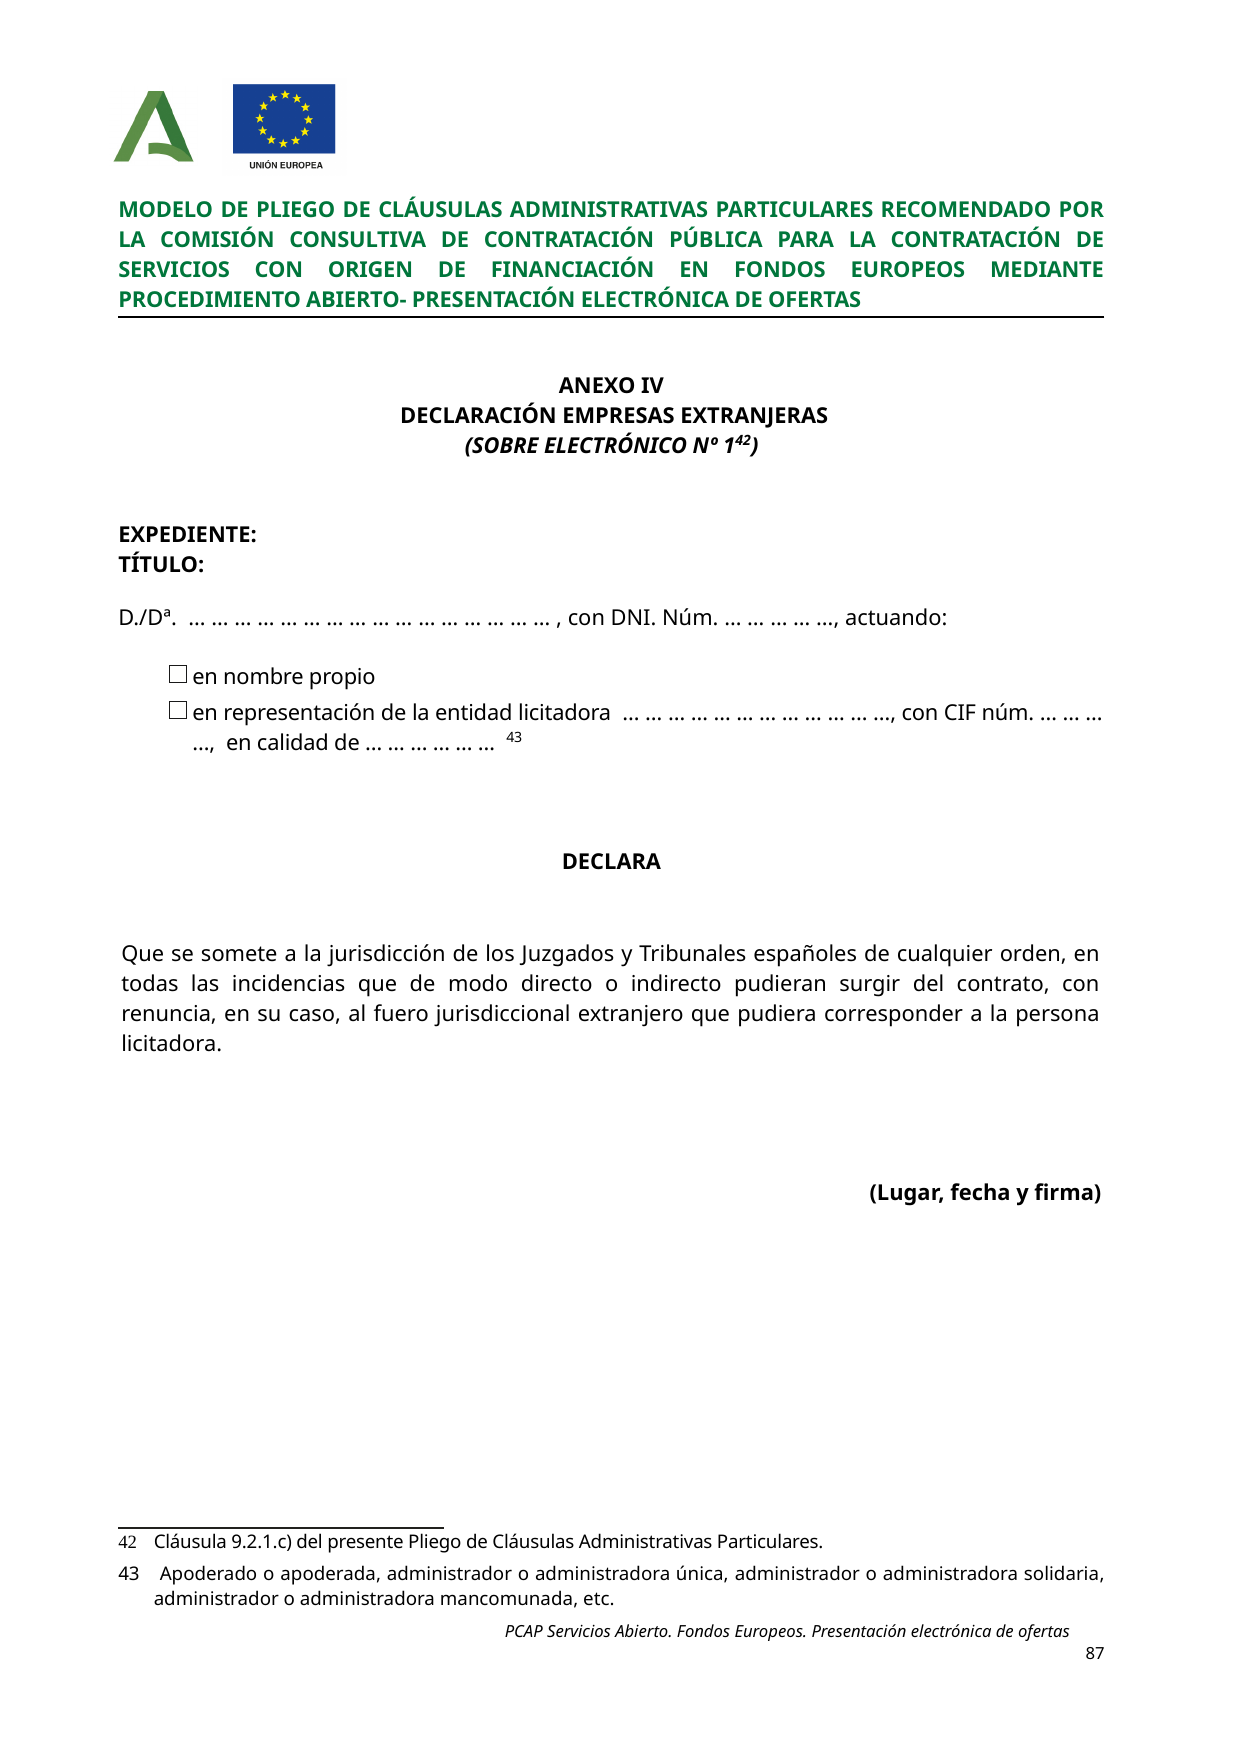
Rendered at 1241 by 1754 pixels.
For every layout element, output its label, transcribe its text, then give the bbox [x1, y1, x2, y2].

text MODELO DE PLIEGO DE CLÁUSULAS ADMINISTRATIVAS PARTICULARES RECOMENDADO POR LA COMISIÓN CONSULTIVA DE CONTRATACIÓN PÚBLICA PARA LA CONTRATACIÓN DE SERVICIOS CON ORIGEN DE FINANCIACIÓN EN FONDOS EUROPEOS MEDIANTE PROCEDIMIENTO ABIERTO- PRESENTACIÓN ELECTRÓNICA DE OFERTAS [118, 194, 1104, 316]
text Apoderado o apoderada, administrador o administradora única, administrador o administradora solidaria, administrador o administradora mancomunada, etc. [118, 1560, 1104, 1611]
text (SOBRE ELECTRÓNICO Nº 1) [118, 430, 1104, 460]
text D./Dª. … … … … … … … … … … … … … … … … , con DNI. Núm. … … … … …, actuando: [118, 602, 1104, 631]
text TÍTULO: [118, 549, 1104, 579]
text ANEXO IV [118, 370, 1104, 400]
text en representación de la entidad licitadora … … … … … … … … … … … …, con CIF núm. … … … …, en calidad de … … … … … … [192, 697, 1104, 757]
picture [221, 78, 347, 176]
text EXPEDIENTE: [118, 519, 1104, 549]
text DECLARACIÓN EMPRESAS EXTRANJERAS [118, 400, 1104, 430]
text en nombre propio [192, 661, 1104, 691]
text (Lugar, fecha y firma) [118, 1177, 1104, 1209]
text DECLARA [118, 846, 1104, 876]
text Que se somete a la jurisdicción de los Juzgados y Tribunales españoles de cualquier orden, en todas las incidencias que de modo directo o indirecto pudieran surgir del contrato, con renuncia, en su caso, al fuero jurisdiccional extranjero que pudiera corresponder a la persona licitadora. [118, 935, 1104, 1057]
text Cláusula 9.2.1.c) del presente Pliego de Cláusulas Administrativas Particulares. [118, 1528, 1104, 1554]
picture [109, 86, 198, 166]
